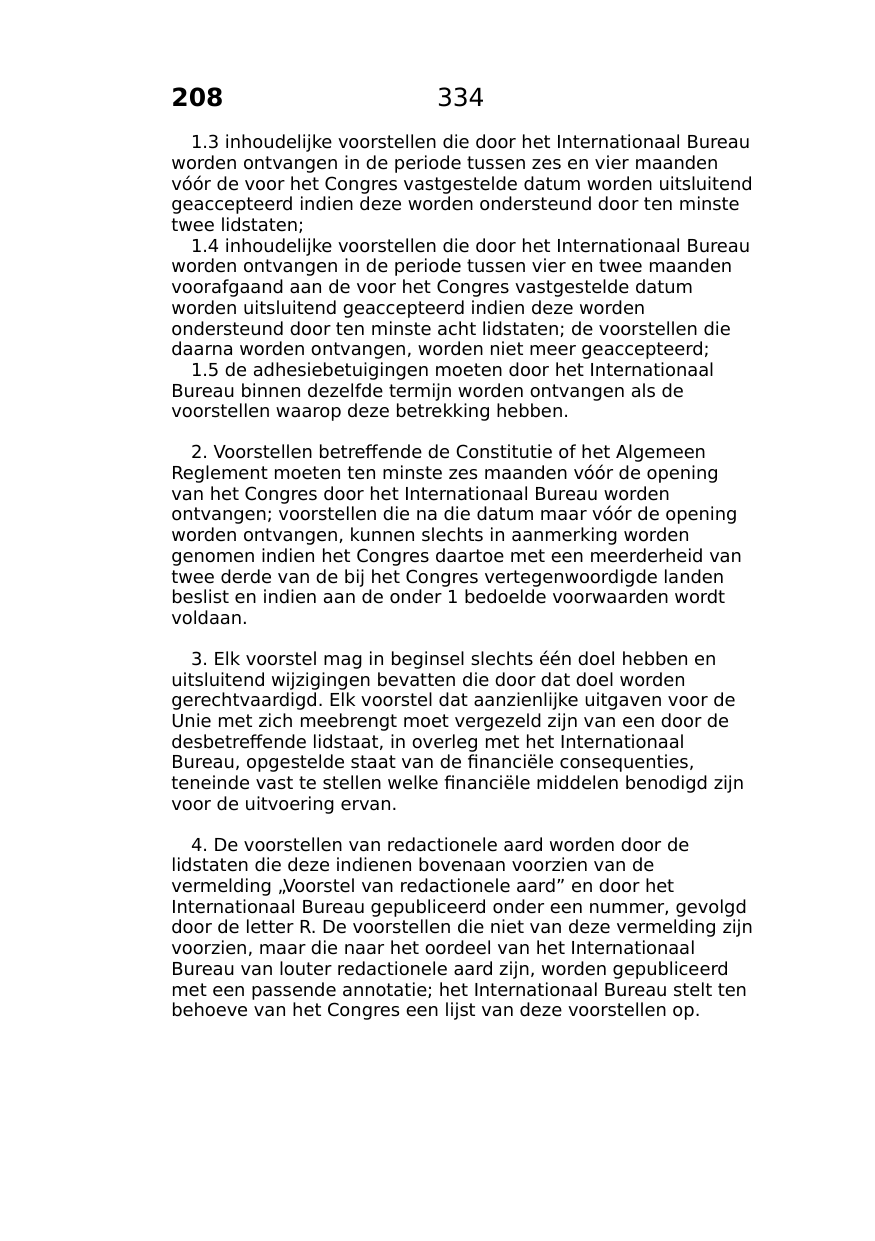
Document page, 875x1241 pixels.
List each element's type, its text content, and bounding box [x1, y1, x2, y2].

text 4. De voorstellen van redactionele aard worden door de lidstaten die deze indienen bovenaan voorzien van de vermelding „Voorstel van redactionele aard” en door het Internationaal Bureau gepubliceerd onder een nummer, gevolgd door de letter R. De voorstellen die niet van deze vermelding zijn voorzien, maar die naar het oordeel van het Internationaal Bureau van louter redactionele aard zijn, worden gepubliceerd met een passende annotatie; het Internationaal Bureau stelt ten behoeve van het Congres een lijst van deze voorstellen op. [171, 834, 756, 1021]
text 1.3 inhoudelijke voorstellen die door het Internationaal Bureau worden ontvangen in de periode tussen zes en vier maanden vóór de voor het Congres vastgestelde datum worden uitsluitend geaccepteerd indien deze worden ondersteund door ten minste twee lidstaten; [171, 132, 756, 236]
text 3. Elk voorstel mag in beginsel slechts één doel hebben en uitsluitend wijzigingen bevatten die door dat doel worden gerechtvaardigd. Elk voorstel dat aanzienlijke uitgaven voor de Unie met zich meebrengt moet vergezeld zijn van een door de desbetreffende lidstaat, in overleg met het Internationaal Bureau, opgestelde staat van de financiële consequenties, teneinde vast te stellen welke financiële middelen benodigd zijn voor de uitvoering ervan. [171, 649, 756, 814]
text 1.5 de adhesiebetuigingen moeten door het Internationaal Bureau binnen dezelfde termijn worden ontvangen als de voorstellen waarop deze betrekking hebben. [171, 360, 756, 422]
text 2. Voorstellen betreffende de Constitutie of het Algemeen Reglement moeten ten minste zes maanden vóór de opening van het Congres door het Internationaal Bureau worden ontvangen; voorstellen die na die datum maar vóór de opening worden ontvangen, kunnen slechts in aanmerking worden genomen indien het Congres daartoe met een meerderheid van twee derde van de bij het Congres vertegenwoordigde landen beslist en indien aan de onder 1 bedoelde voorwaarden wordt voldaan. [171, 442, 756, 629]
text 1.4 inhoudelijke voorstellen die door het Internationaal Bureau worden ontvangen in de periode tussen vier en twee maanden voorafgaand aan de voor het Congres vastgestelde datum worden uitsluitend geaccepteerd indien deze worden ondersteund door ten minste acht lidstaten; de voorstellen die daarna worden ontvangen, worden niet meer geaccepteerd; [171, 236, 756, 360]
